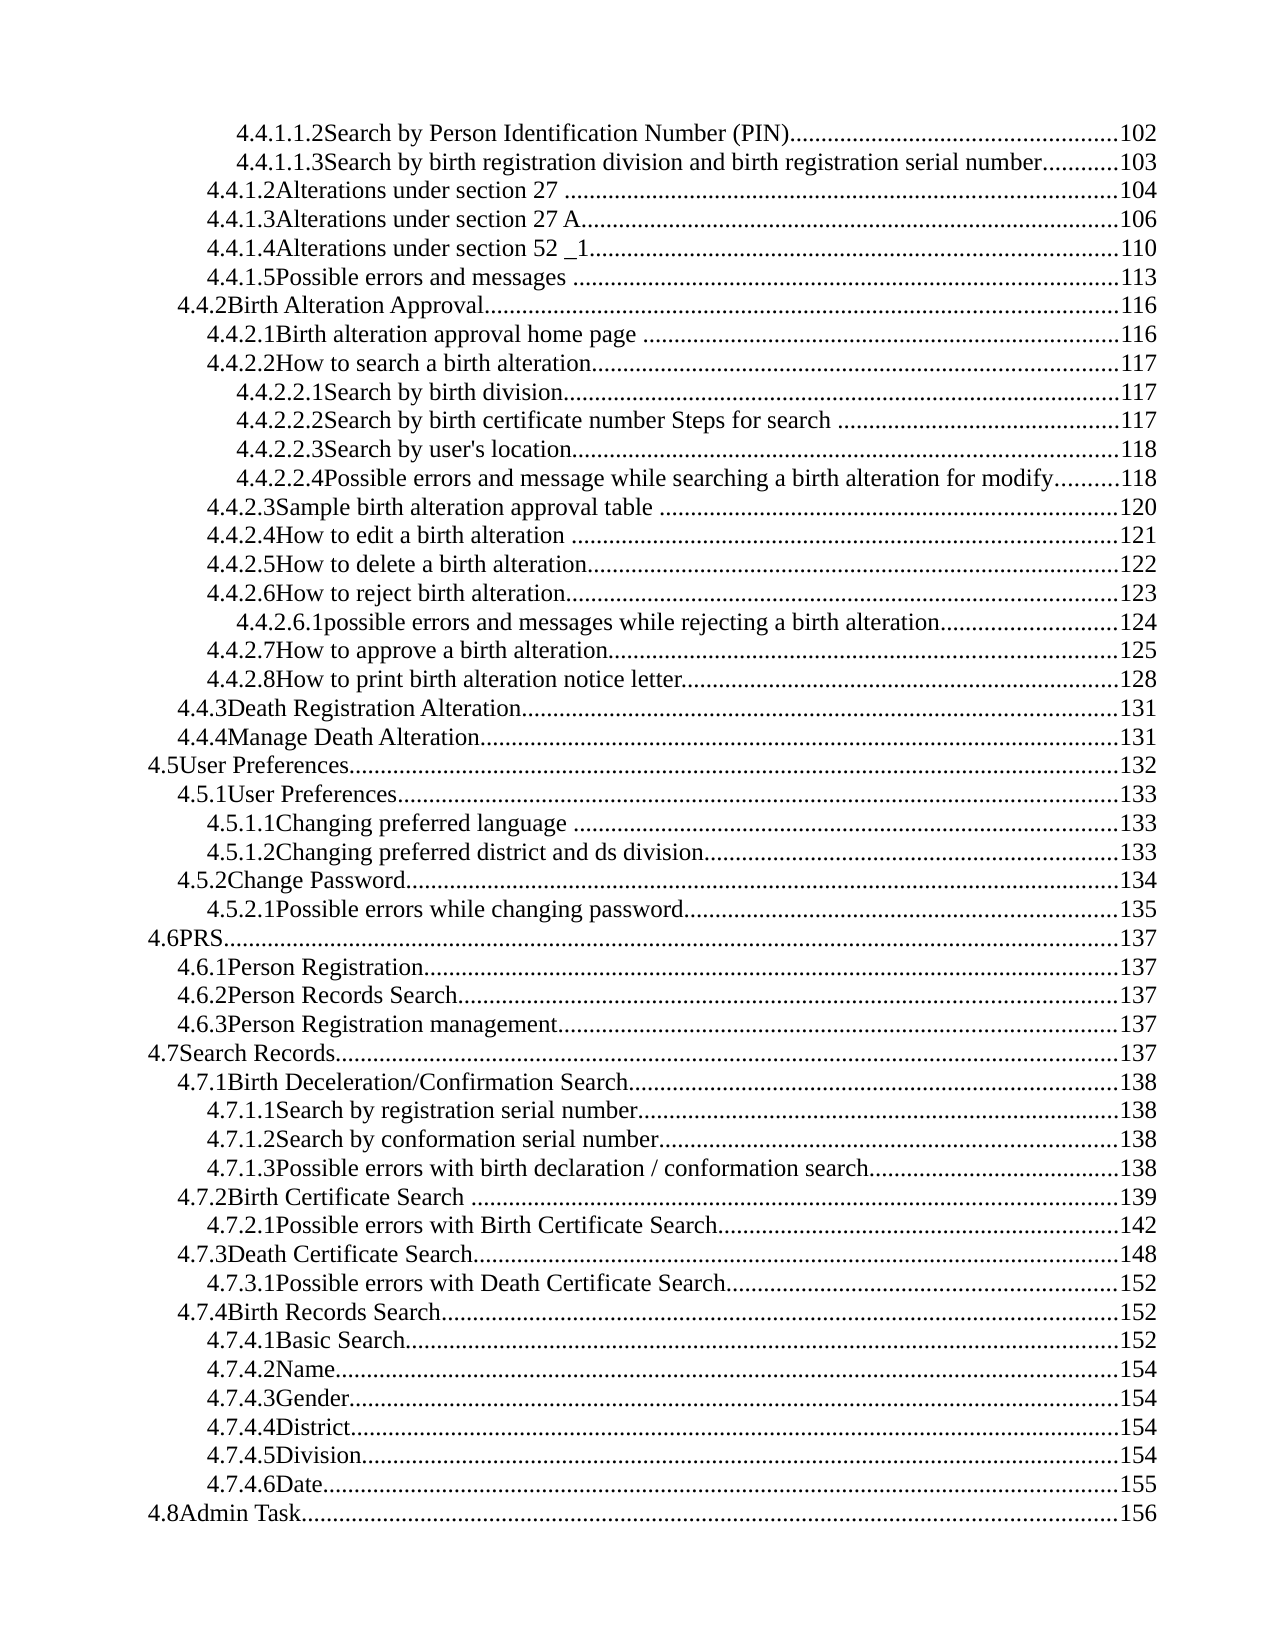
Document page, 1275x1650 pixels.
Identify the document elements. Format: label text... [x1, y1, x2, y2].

text 4.5.1User Preferences 133 [177, 779, 1157, 808]
text 4.7.4.2Name 154 [207, 1354, 1157, 1383]
text 4.4.1.2Alterations under section 27 104 [207, 176, 1157, 204]
text 4.4.2.2How to search a birth alteration. 117 [207, 348, 1157, 377]
text 4.6PRS 137 [148, 923, 1157, 952]
text 4.7.1.3Possible errors with birth declaration / conformation search 138 [207, 1153, 1157, 1182]
text 4.4.1.4Alterations under section 52 _1 110 [207, 233, 1157, 262]
text 4.7.1Birth Deceleration/Confirmation Search 138 [177, 1067, 1157, 1096]
text 4.4.2.2.4Possible errors and message while searching a birth alteration for modify 118 [236, 463, 1157, 492]
text 4.5.1.1Changing preferred language 133 [207, 808, 1157, 837]
text 4.7.4.6Date 155 [207, 1469, 1157, 1498]
text 4.4.2.6How to reject birth alteration 123 [207, 578, 1157, 607]
text 4.4.1.3Alterations under section 27 A 106 [207, 204, 1157, 233]
text 4.4.2.6.1possible errors and messages while rejecting a birth alteration 124 [236, 607, 1157, 636]
text 4.4.2.2.1Search by birth division. 117 [236, 377, 1157, 406]
text 4.4.2.8How to print birth alteration notice letter. 128 [207, 664, 1157, 693]
text 4.7.4.5Division 154 [207, 1441, 1157, 1469]
text 4.4.2.1Birth alteration approval home page 116 [207, 319, 1157, 348]
text 4.4.3Death Registration Alteration 131 [177, 693, 1157, 722]
text 4.7.1.2Search by conformation serial number 138 [207, 1124, 1157, 1153]
text 4.4.2.3Sample birth alteration approval table 120 [207, 492, 1157, 521]
text 4.7.4.1Basic Search 152 [207, 1326, 1157, 1354]
text 4.7.1.1Search by registration serial number 138 [207, 1096, 1157, 1124]
text 4.7.4.4District 154 [207, 1412, 1157, 1441]
text 4.6.1Person Registration 137 [177, 952, 1157, 981]
text 4.4.4Manage Death Alteration 131 [177, 722, 1157, 751]
text 4.7.3.1Possible errors with Death Certificate Search 152 [207, 1268, 1157, 1297]
text 4.4.2.2.3Search by user's location 118 [236, 434, 1157, 463]
text 4.4.2Birth Alteration Approval 116 [177, 291, 1157, 319]
text 4.6.3Person Registration management 137 [177, 1009, 1157, 1038]
text 4.4.2.5How to delete a birth alteration 122 [207, 549, 1157, 578]
text 4.4.1.1.3Search by birth registration division and birth registration serial number 103 [236, 147, 1157, 176]
text 4.4.2.7How to approve a birth alteration 125 [207, 636, 1157, 664]
text 4.7Search Records 137 [148, 1038, 1157, 1067]
text 4.8Admin Task 156 [148, 1498, 1157, 1527]
text 4.7.2.1Possible errors with Birth Certificate Search 142 [207, 1211, 1157, 1239]
text 4.4.1.5Possible errors and messages 113 [207, 262, 1157, 291]
text 4.7.4.3Gender 154 [207, 1383, 1157, 1412]
text 4.7.4Birth Records Search 152 [177, 1297, 1157, 1326]
text 4.4.1.1.2Search by Person Identification Number (PIN) 102 [236, 118, 1157, 147]
text 4.4.2.4How to edit a birth alteration 121 [207, 521, 1157, 549]
text 4.5.1.2Changing preferred district and ds division. 133 [207, 837, 1157, 866]
text 4.6.2Person Records Search 137 [177, 981, 1157, 1009]
text 4.7.2Birth Certificate Search 139 [177, 1182, 1157, 1211]
text 4.5.2Change Password 134 [177, 866, 1157, 894]
text 4.4.2.2.2Search by birth certificate number Steps for search 117 [236, 406, 1157, 434]
text 4.7.3Death Certificate Search 148 [177, 1239, 1157, 1268]
text 4.5.2.1Possible errors while changing password. 135 [207, 894, 1157, 923]
text 4.5User Preferences 132 [148, 751, 1157, 779]
